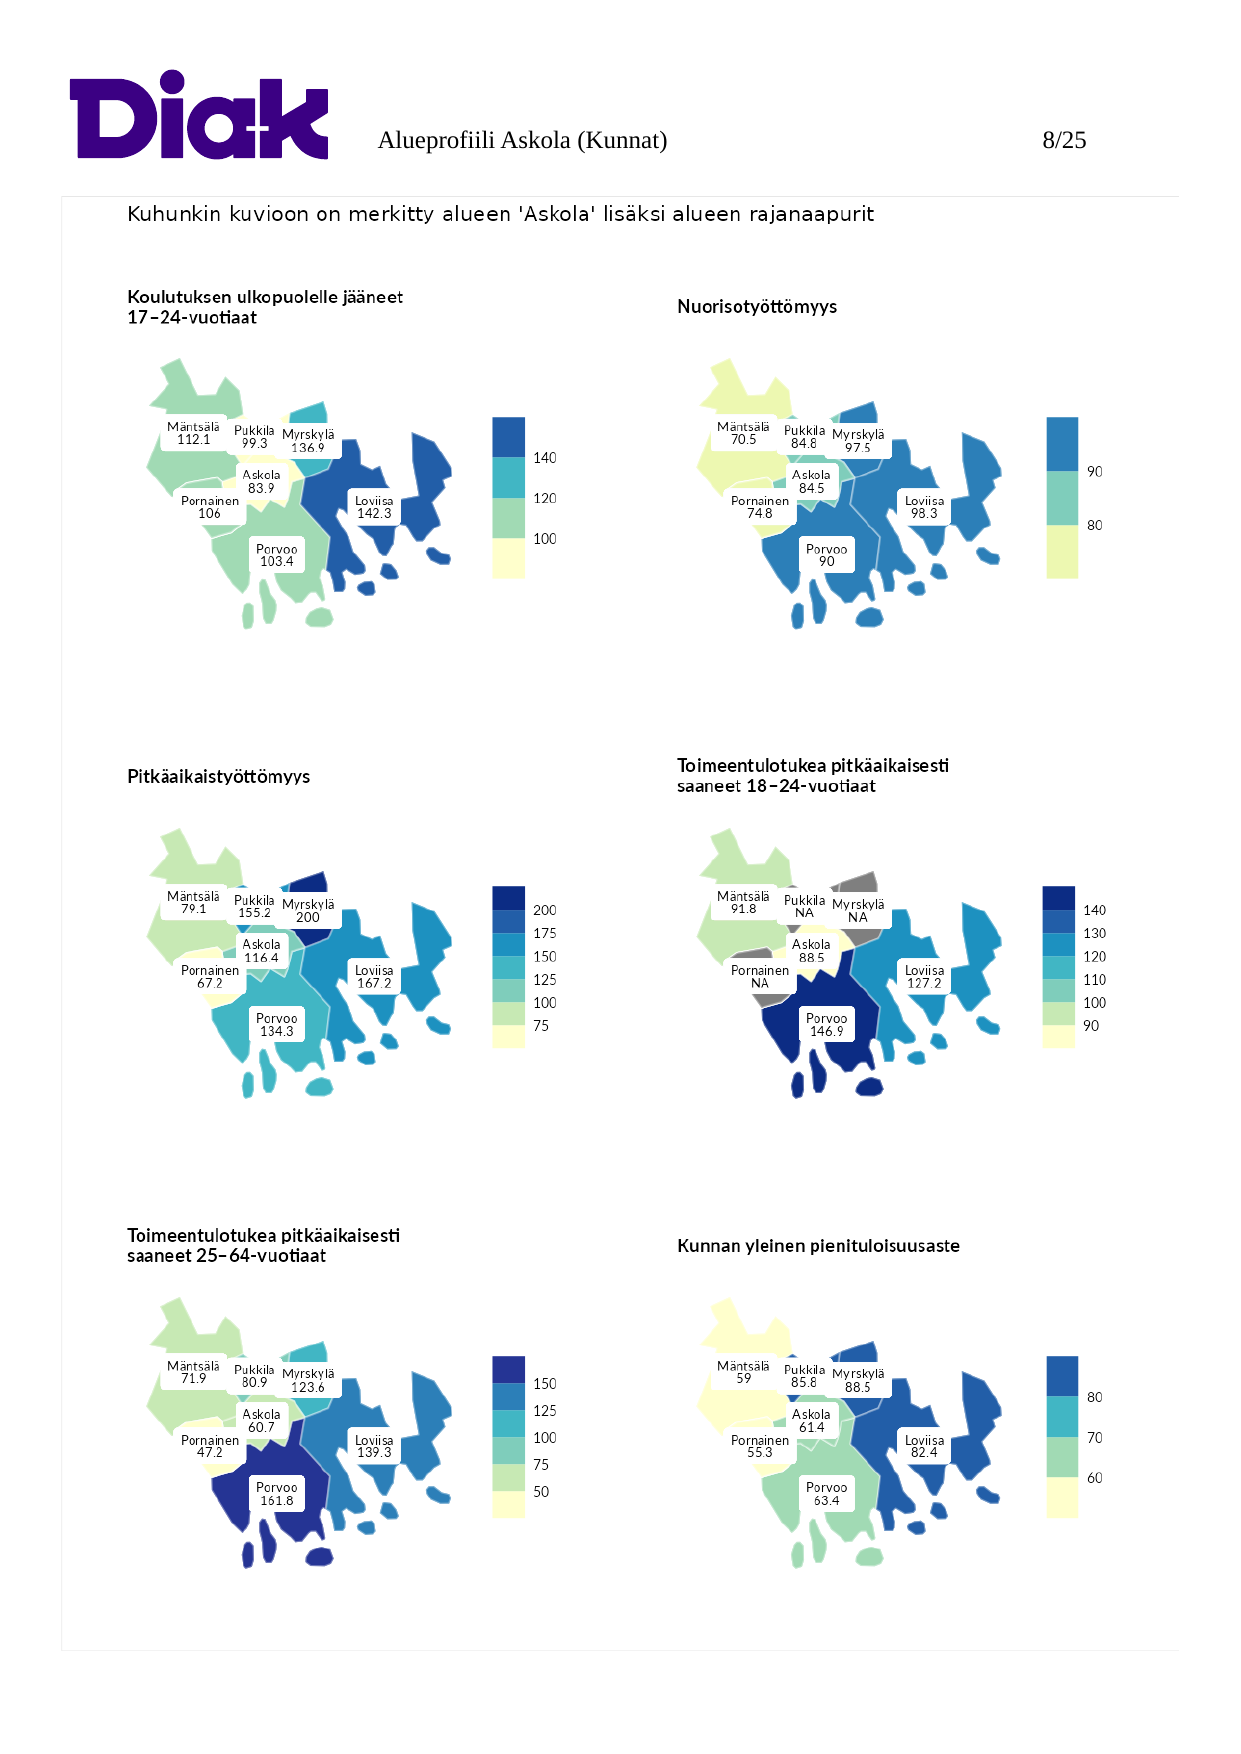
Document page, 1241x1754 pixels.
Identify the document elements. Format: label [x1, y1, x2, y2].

picture [61, 196, 1179, 1651]
